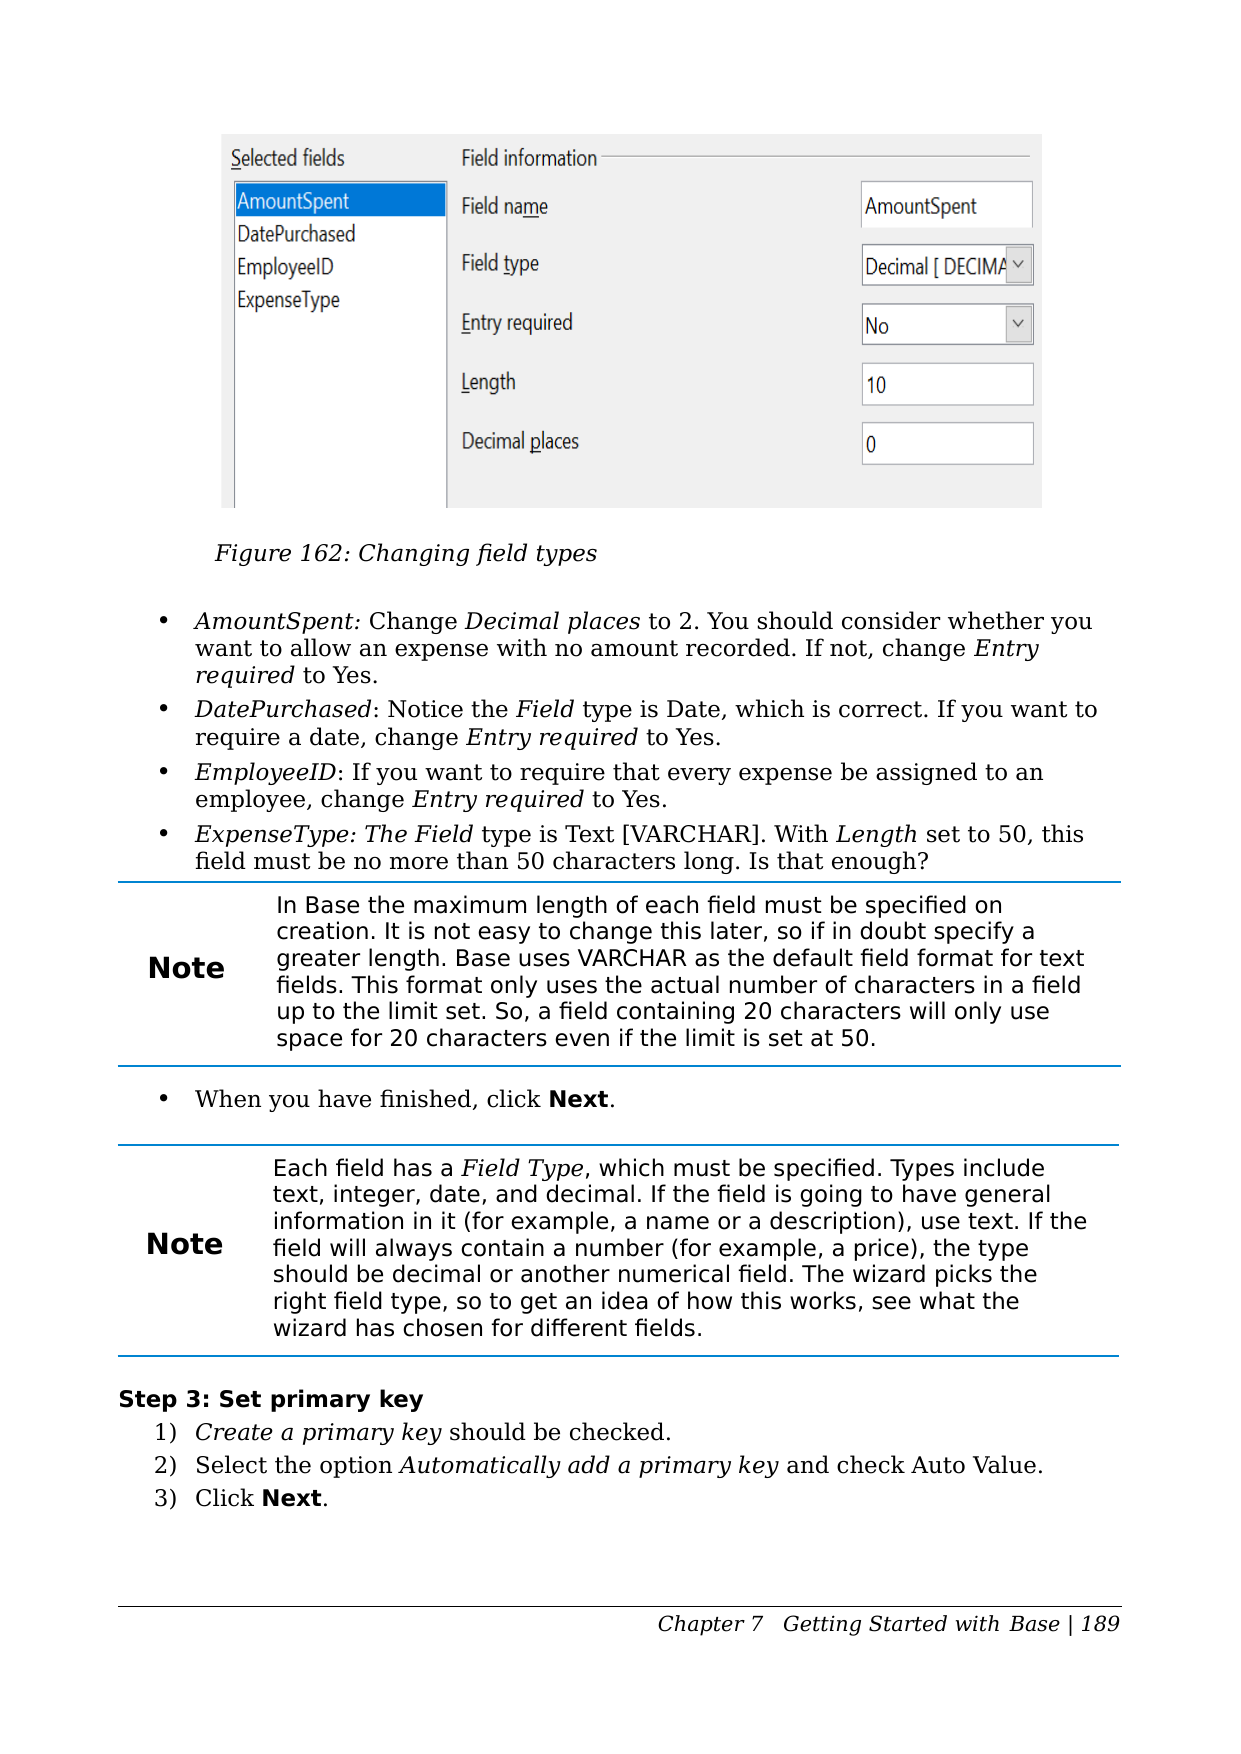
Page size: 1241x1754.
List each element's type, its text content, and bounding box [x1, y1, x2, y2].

list EmployeeID: If you want to require that every expense be assigned to an employee, change Entry required to Yes. [156, 757, 1122, 813]
list ExpenseType: The Field type is Text [VARCHAR]. With Length set to 50, this field must be no more than 50 characters long. Is that enough? [156, 819, 1122, 875]
list Select the option Automatically add a primary key and check Auto Value. [177, 1452, 1122, 1479]
list DatePurchased: Notice the Field type is Date, which is correct. If you want to require a date, change Entry required to Yes. [156, 695, 1122, 751]
table_header Note [118, 1146, 251, 1354]
list Create a primary key should be checked. [177, 1419, 1122, 1446]
list Click Next. [177, 1485, 1122, 1512]
picture [221, 134, 1042, 508]
list When you have finished, click Next. [156, 1085, 1122, 1114]
list Step 3: Set primary key [118, 1386, 1122, 1413]
table_header In Base the maximum length of each field must be specified on creation. It is not easy to change this later, so if in doubt specify a greater length. Base uses VARCHAR as the default field format for text fields. This format only uses the actual number of characters in a field up to the limit set. So, a field containing 20 characters will only use space for 20 characters even if the limit is set at 50. [255, 883, 1121, 1065]
text Figure 3: Changing field types [215, 540, 1034, 567]
table_header Each field has a Field Type, which must be specified. Types include text, integer, date, and decimal. If the field is going to have general information in it (for example, a name or a description), use text. If the field will always contain a number (for example, a price), the type should be decimal or another numerical field. The wizard picks the right field type, so to get an idea of how this works, see what the wizard has chosen for different fields. [251, 1146, 1119, 1354]
table_header Note [118, 883, 255, 1065]
list AmountSpent: Change Decimal places to 2. You should consider whether you want to allow an expense with no amount recorded. If not, change Entry required to Yes. [156, 606, 1122, 688]
